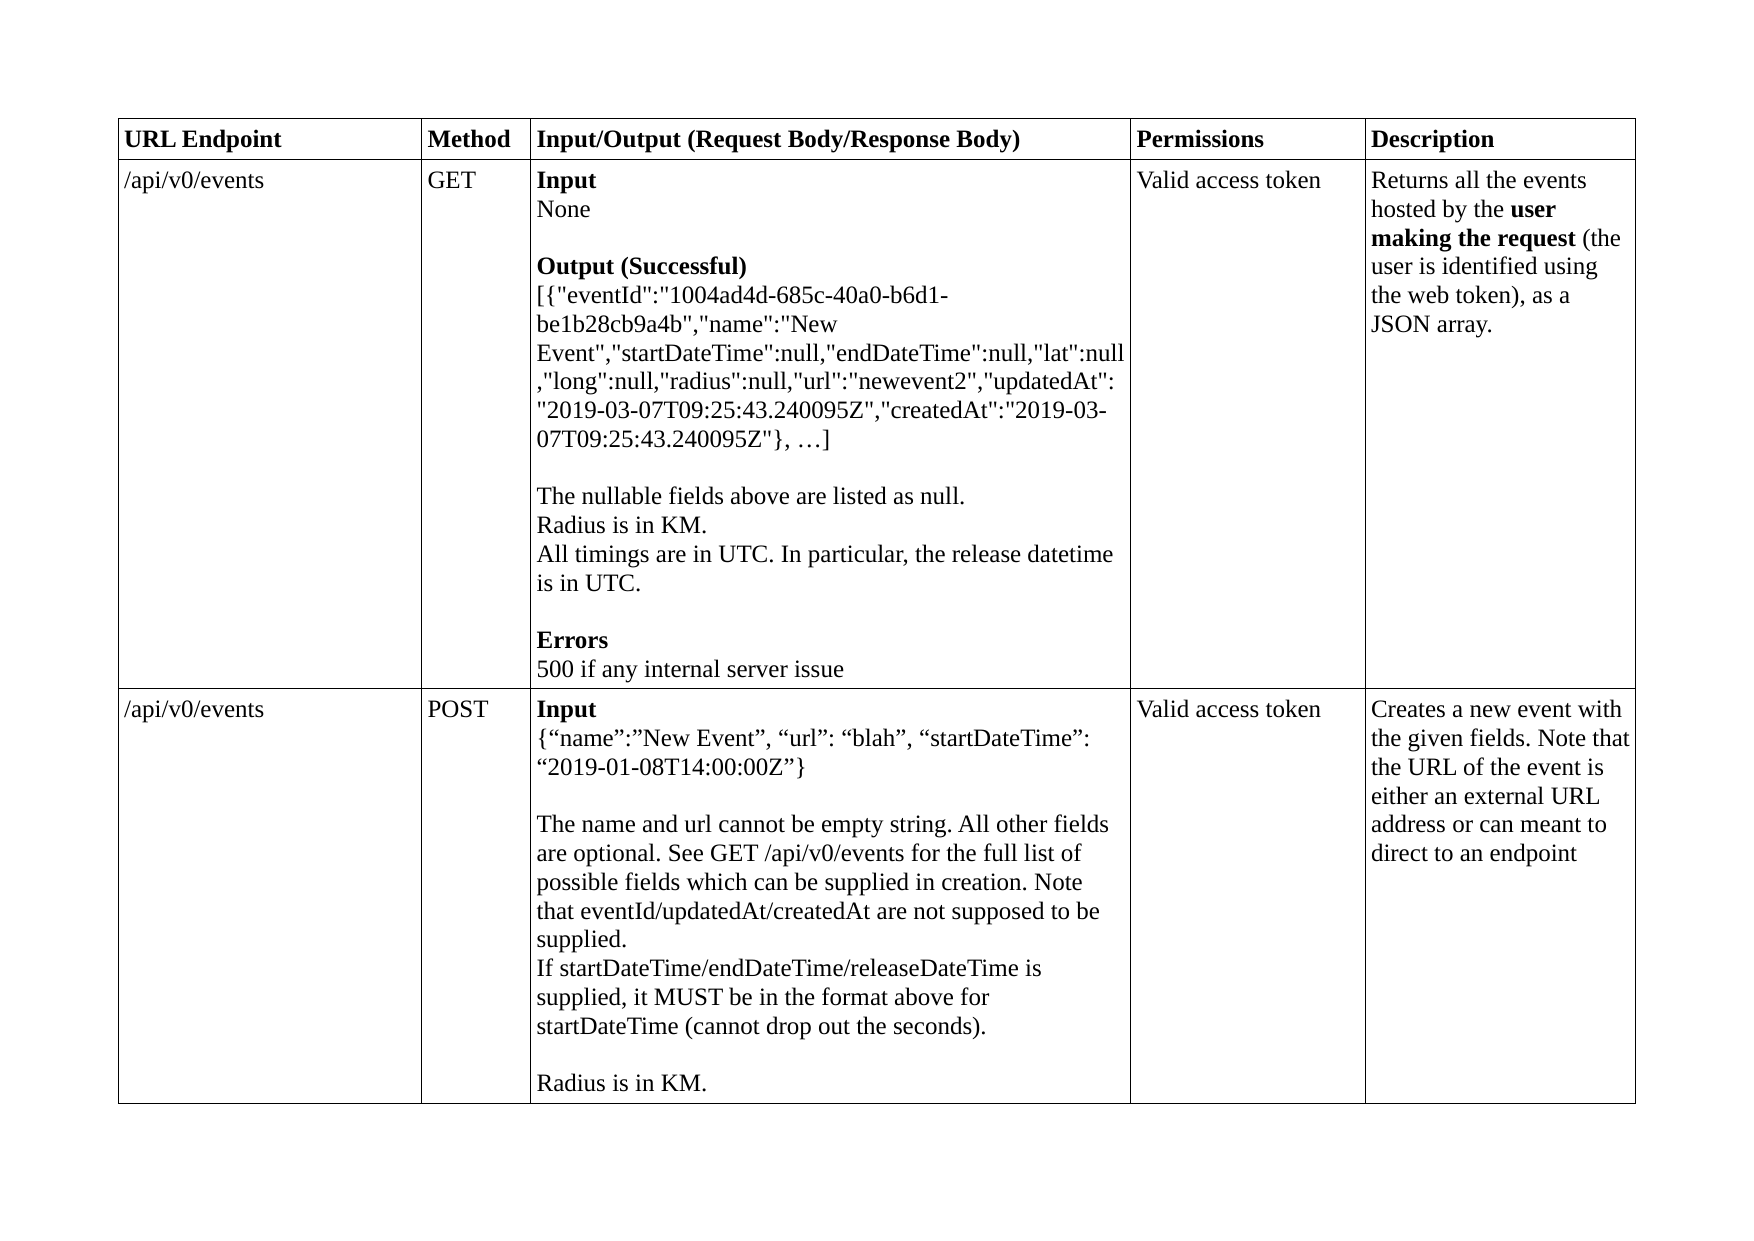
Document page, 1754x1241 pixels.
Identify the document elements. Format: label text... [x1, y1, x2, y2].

table_cell Input None Output (Successful) [{"eventId":"1004ad4d-685c-40a0-b6d1-be1b28cb9a4b","name":"New Event","startDateTime":null,"endDateTime":null,"lat":null,"long":null,"radius":null,"url":"newevent2","updatedAt":"2019-03-07T09:25:43.240095Z","createdAt":"2019-03-07T09:25:43.240095Z"}, …] The nullable fields above are listed as null. Radius is in KM. All timings are in UTC. In particular, the release datetime is in UTC. Errors 500 if any internal server issue [531, 160, 1130, 688]
table_cell Valid access token [1131, 689, 1365, 1103]
table_cell POST [422, 689, 530, 1103]
table_cell Returns all the events hosted by the user making the request (the user is identified using the web token), as a JSON array. [1366, 160, 1635, 688]
table_header Permissions [1131, 119, 1365, 159]
table_cell /api/v0/events [119, 689, 421, 1103]
table_cell GET [422, 160, 530, 688]
table_header Method [422, 119, 530, 159]
table_cell Creates a new event with the given fields. Note that the URL of the event is either an external URL address or can meant to direct to an endpoint [1366, 689, 1635, 1103]
table_cell Valid access token [1131, 160, 1365, 688]
table_header Description [1366, 119, 1635, 159]
table_cell /api/v0/events [119, 160, 421, 688]
table_cell Input {“name”:”New Event”, “url”: “blah”, “startDateTime”: “2019-01-08T14:00:00Z”} The name and url cannot be empty string. All other fields are optional. See GET /api/v0/events for the full list of possible fields which can be supplied in creation. Note that eventId/updatedAt/createdAt are not supposed to be supplied. If startDateTime/endDateTime/releaseDateTime is supplied, it MUST be in the format above for startDateTime (cannot drop out the seconds). Radius is in KM. [531, 689, 1130, 1103]
table_header URL Endpoint [119, 119, 421, 159]
table_header Input/Output (Request Body/Response Body) [531, 119, 1130, 159]
